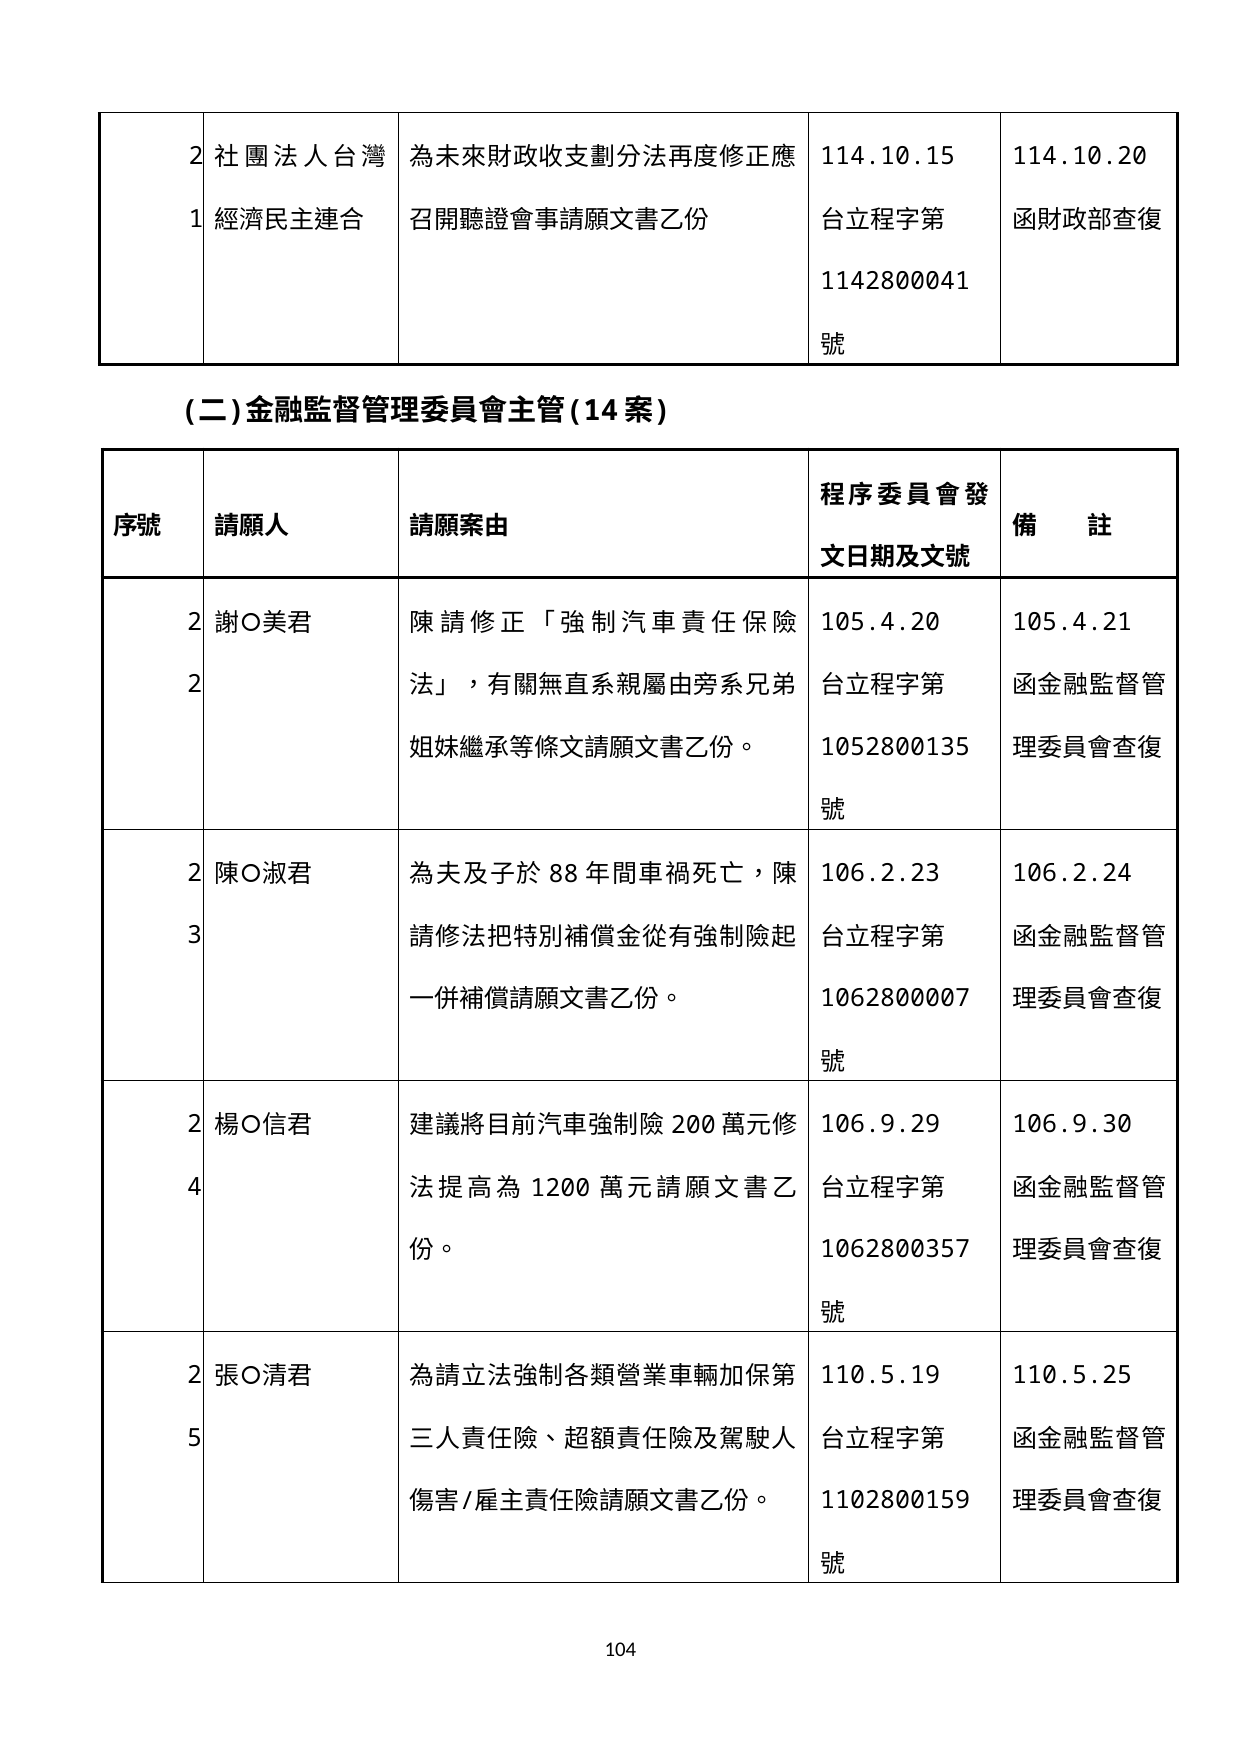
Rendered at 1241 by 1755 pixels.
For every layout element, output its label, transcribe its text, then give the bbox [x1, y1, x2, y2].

table_cell 社團法人台灣經濟民主連合 [204, 113, 398, 363]
table_cell 為未來財政收支劃分法再度修正應召開聽證會事請願文書乙份 [399, 113, 808, 363]
table_cell [104, 1332, 203, 1582]
table_cell 為夫及子於88年間車禍死亡，陳請修法把特別補償金從有強制險起一併補償請願文書乙份。 [399, 830, 808, 1080]
table_cell 建議將目前汽車強制險200萬元修法提高為1200萬元請願文書乙份。 [399, 1081, 808, 1331]
table_cell 106.9.30 函金融監督管理委員會查復 [1001, 1081, 1176, 1331]
table_header 序號 [104, 451, 203, 576]
subtitle (二)金融監督管理委員會主管(14案) [181, 366, 1122, 429]
table_cell 106.2.23 台立程字第 1062800007號 [809, 830, 1000, 1080]
table_cell 114.10.20 函財政部查復 [1001, 113, 1176, 363]
table_cell 106.9.29 台立程字第 1062800357號 [809, 1081, 1000, 1331]
table_cell 110.5.19 台立程字第 1102800159號 [809, 1332, 1000, 1582]
table_cell 陳請修正「強制汽車責任保險法」，有關無直系親屬由旁系兄弟姐妹繼承等條文請願文書乙份。 [399, 579, 808, 829]
table_header 請願案由 [399, 451, 808, 576]
table_header 備 註 [1001, 451, 1176, 576]
table_cell 張清君 [204, 1332, 398, 1582]
table_cell 為請立法強制各類營業車輛加保第三人責任險、超額責任險及駕駛人傷害/雇主責任險請願文書乙份。 [399, 1332, 808, 1582]
table_cell 110.5.25 函金融監督管理委員會查復 [1001, 1332, 1176, 1582]
table_cell 106.2.24 函金融監督管理委員會查復 [1001, 830, 1176, 1080]
table_cell [104, 830, 203, 1080]
table_cell 陳淑君 [204, 830, 398, 1080]
table_cell 105.4.20 台立程字第 1052800135號 [809, 579, 1000, 829]
table_cell [104, 1081, 203, 1331]
table_cell 114.10.15 台立程字第 1142800041號 [809, 113, 1000, 363]
table_cell [104, 579, 203, 829]
table_cell 105.4.21 函金融監督管理委員會查復 [1001, 579, 1176, 829]
table_header 請願人 [204, 451, 398, 576]
table_cell 謝美君 [204, 579, 398, 829]
table_header 程序委員會發文日期及文號 [809, 451, 1000, 576]
table_cell 楊信君 [204, 1081, 398, 1331]
table_cell [101, 113, 203, 363]
